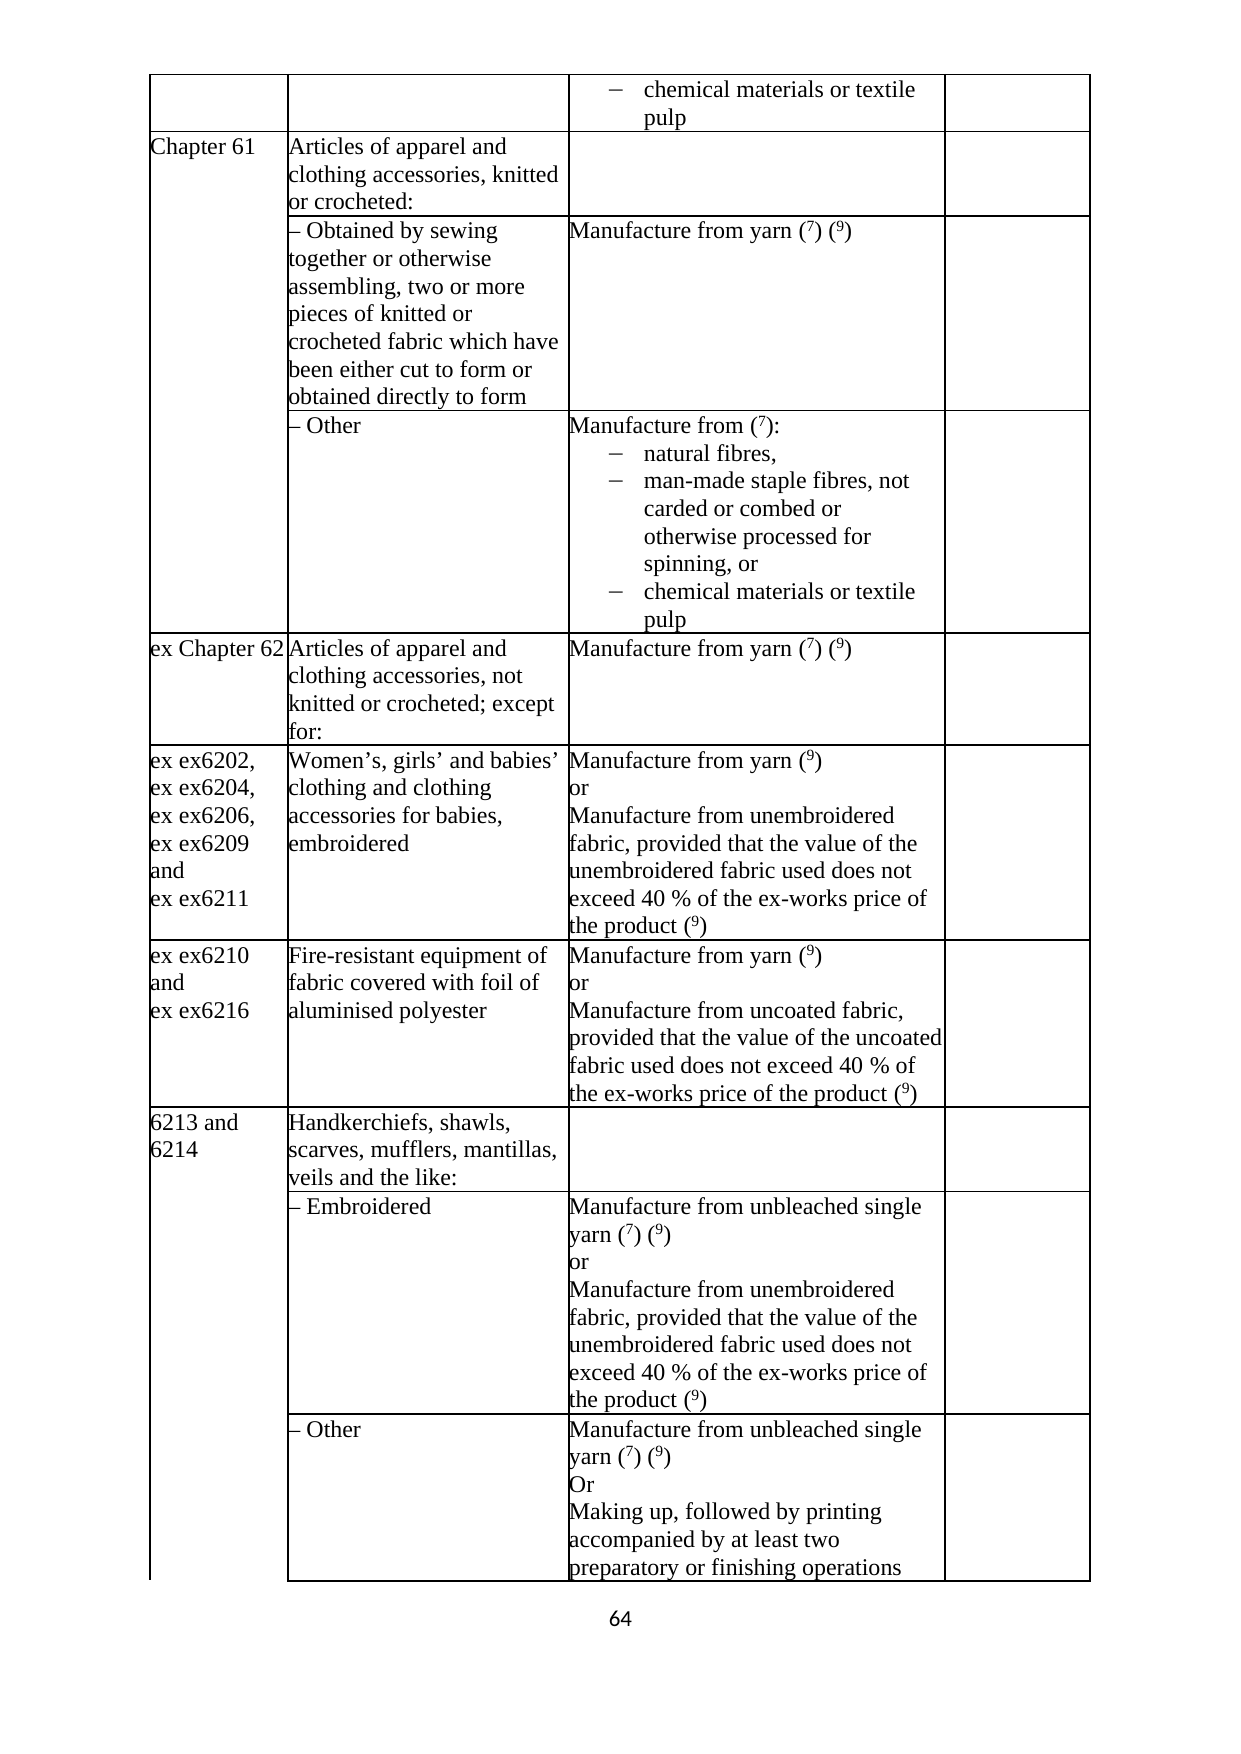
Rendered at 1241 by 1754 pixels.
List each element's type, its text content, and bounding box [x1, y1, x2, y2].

table_cell ex ex6210 and ex ex6216 [151, 941, 287, 1106]
table_cell Manufacture from unbleached single yarn (7) (9) Or Making up, followed by printing accompanied by at least two preparatory or finishing operations [570, 1415, 944, 1580]
table_cell – Other [289, 411, 568, 632]
table_cell [570, 1108, 944, 1191]
table_cell Articles of apparel and clothing accessories, not knitted or crocheted; except for: [289, 634, 568, 744]
table_header man-made staple fibres, not carded or combed or otherwise processed for spinning, or [570, 467, 923, 577]
table_cell [946, 1415, 1089, 1580]
table_cell Women’s, girls’ and babies’ clothing and clothing accessories for babies, embroidered [289, 746, 568, 939]
table_cell Manufacture from yarn (9) or Manufacture from unembroidered fabric, provided that the value of the unembroidered fabric used does not exceed 40 % of the ex-works price of the product (9) [570, 746, 944, 939]
table_cell Manufacture from unbleached single yarn (7) (9) or Manufacture from unembroidered fabric, provided that the value of the unembroidered fabric used does not exceed 40 % of the ex-works price of the product (9) [570, 1192, 944, 1413]
table_cell [946, 1108, 1089, 1191]
table_cell [946, 1192, 1089, 1413]
table_cell [946, 634, 1089, 744]
table_cell Articles of apparel and clothing accessories, knitted or crocheted: [289, 132, 568, 215]
table_cell [946, 217, 1089, 410]
table_cell [946, 746, 1089, 939]
table_cell [946, 75, 1089, 131]
table_cell ex ex6202, ex ex6204, ex ex6206, ex ex6209 and ex ex6211 [151, 746, 287, 939]
table_cell Fire-resistant equipment of fabric covered with foil of aluminised polyester [289, 941, 568, 1106]
table_cell Chapter 61 [151, 132, 287, 632]
table_cell [946, 132, 1089, 215]
table_cell – Embroidered [289, 1192, 568, 1413]
table_cell [151, 75, 287, 131]
table_cell – Other [289, 1415, 568, 1580]
table_header chemical materials or textile pulp [570, 75, 919, 131]
table_cell [946, 941, 1089, 1106]
table_cell [570, 132, 944, 215]
table_cell Manufacture from yarn (7) (9) [570, 634, 944, 744]
table_header natural fibres, [570, 439, 889, 467]
table_cell Manufacture from yarn (7) (9) [570, 217, 944, 410]
table_cell [946, 411, 1089, 632]
table_cell 6213 and 6214 [151, 1108, 287, 1580]
table_cell ex Chapter 62 [151, 634, 287, 744]
table_cell [289, 75, 568, 131]
table_cell Handkerchiefs, shawls, scarves, mufflers, mantillas, veils and the like: [289, 1108, 568, 1191]
table_cell Manufacture from (7): [570, 411, 944, 632]
table_cell Manufacture from yarn (9) or Manufacture from uncoated fabric, provided that the value of the uncoated fabric used does not exceed 40 % of the ex-works price of the product (9) [570, 941, 944, 1106]
table_header chemical materials or textile pulp [570, 577, 919, 632]
table_cell [570, 75, 944, 131]
table_cell – Obtained by sewing together or otherwise assembling, two or more pieces of knitted or crocheted fabric which have been either cut to form or obtained directly to form [289, 217, 568, 410]
